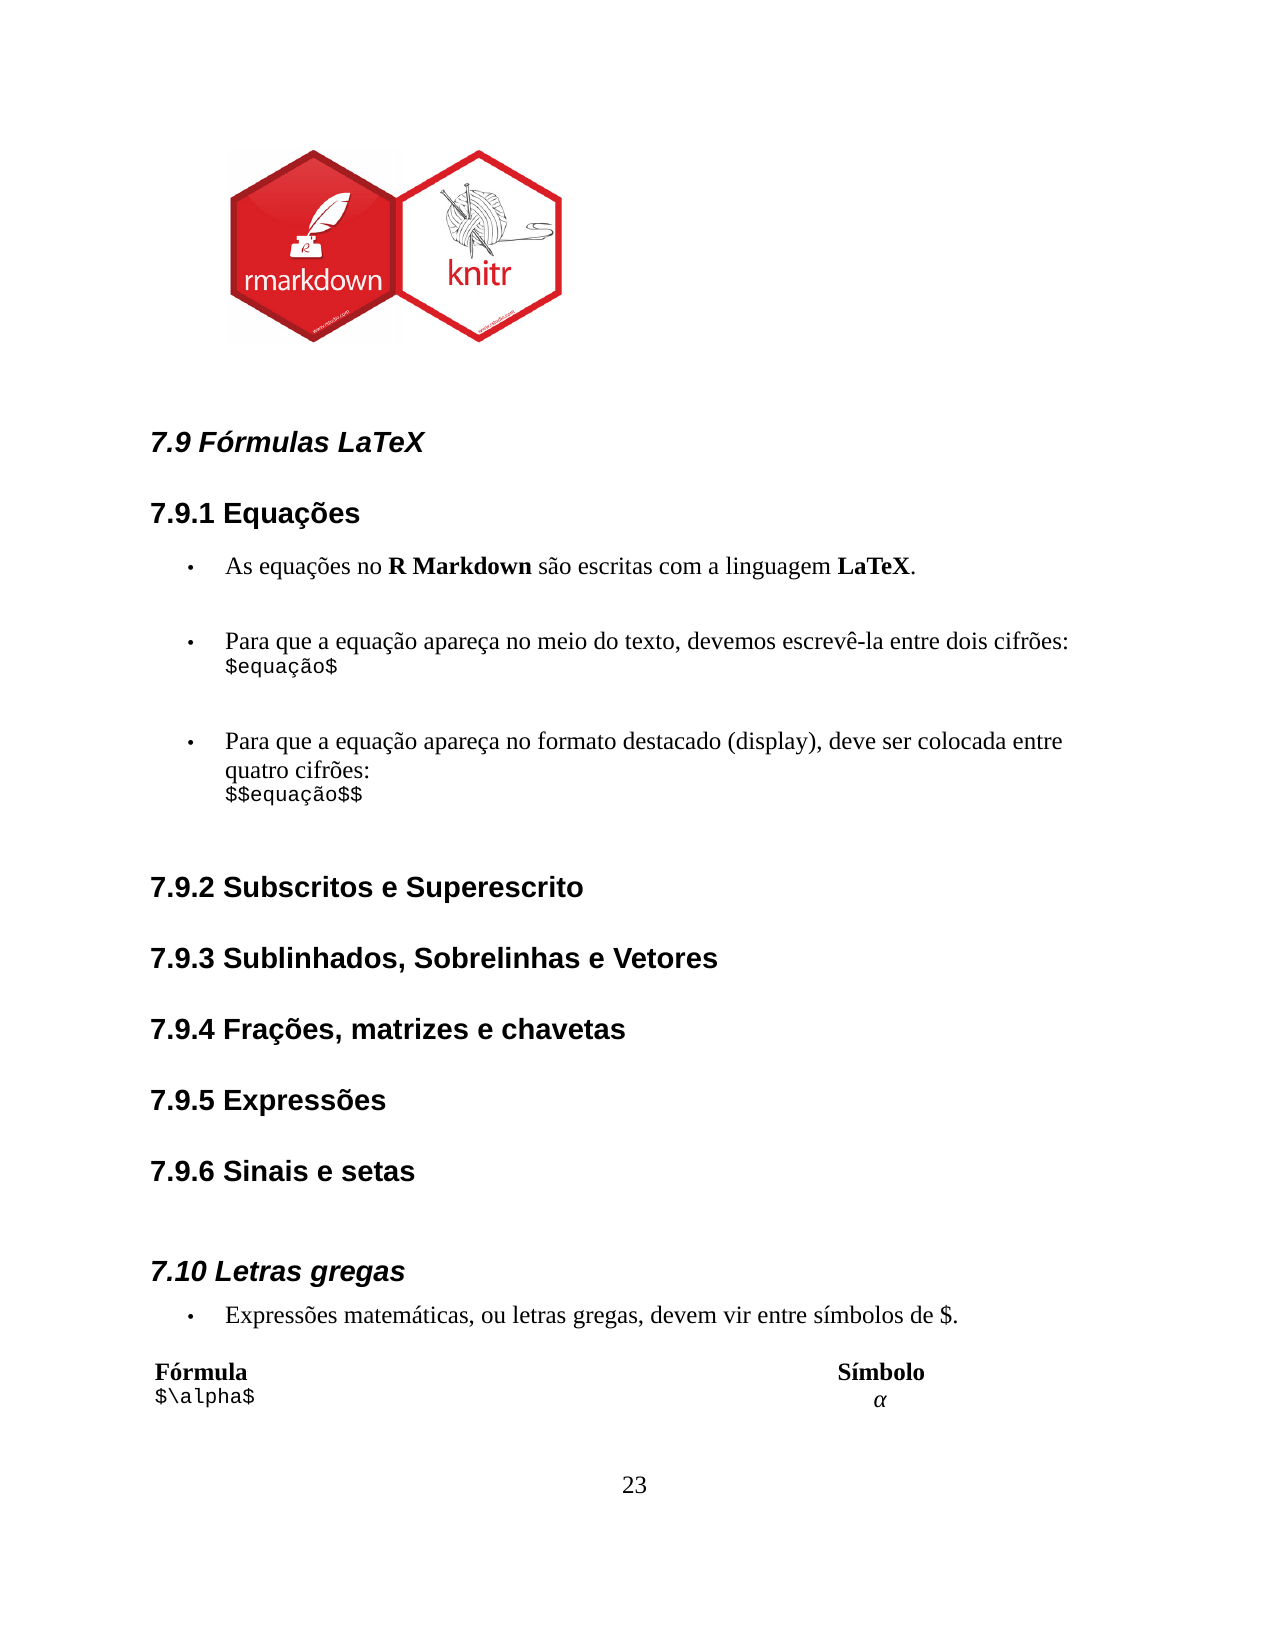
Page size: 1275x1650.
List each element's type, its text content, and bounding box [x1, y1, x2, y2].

list As equações no R Markdown são escritas com a linguagem LaTeX. [187, 551, 1125, 608]
subtitle 7.9.2 Subscritos e Superescrito [150, 870, 1125, 903]
subtitle 7.9.5 Expressões [150, 1083, 1125, 1117]
subtitle 7.9.1 Equações [150, 496, 1125, 529]
subtitle 7.9 Fórmulas LaTeX [150, 425, 1125, 458]
subtitle 7.9.4 Frações, matrizes e chavetas [150, 1012, 1125, 1046]
picture [225, 150, 567, 343]
table_cell [638, 1386, 1125, 1414]
subtitle 7.10 Letras gregas [150, 1254, 1125, 1287]
list [187, 150, 1125, 371]
subtitle 7.9.6 Sinais e setas [150, 1154, 1125, 1188]
list Expressões matemáticas, ou letras gregas, devem vir entre símbolos de $. [187, 1300, 1125, 1357]
table_header Fórmula [150, 1358, 637, 1386]
table_header Símbolo [638, 1358, 1125, 1386]
table_cell $\alpha$ [150, 1386, 637, 1414]
list Para que a equação apareça no meio do texto, devemos escrevê-la entre dois cifrões: $equação$ [187, 626, 1125, 708]
subtitle 7.9.3 Sublinhados, Sobrelinhas e Vetores [150, 941, 1125, 974]
list Para que a equação apareça no formato destacado (display), deve ser colocada entre quatro cifrões: $$equação$$ [187, 726, 1125, 836]
